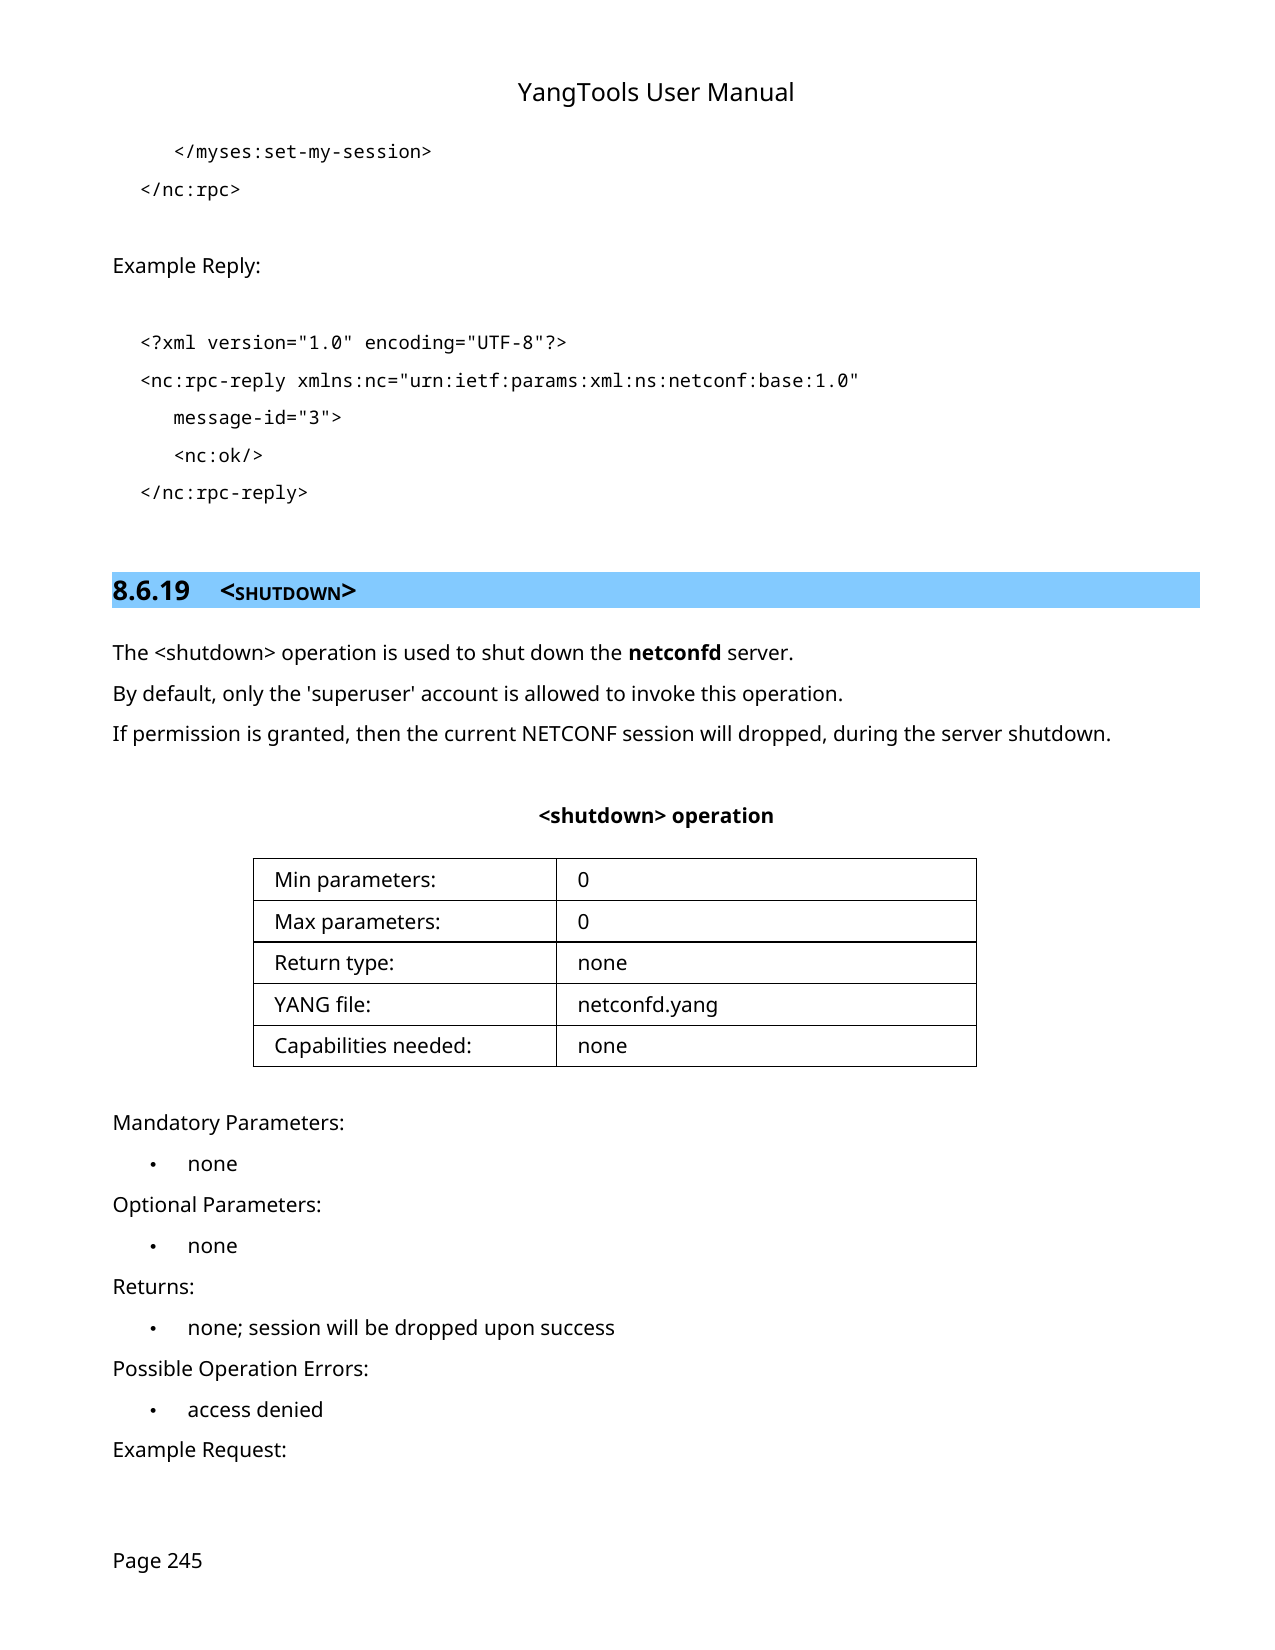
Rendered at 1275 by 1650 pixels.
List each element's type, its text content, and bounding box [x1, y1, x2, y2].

table_header 0 [557, 859, 976, 900]
list none [150, 1231, 1200, 1259]
table_cell Capabilities needed: [254, 1026, 556, 1066]
text Returns: [112, 1272, 1200, 1300]
table_cell none [557, 1026, 976, 1066]
text If permission is granted, then the current NETCONF session will dropped, during the server shutdown. [112, 719, 1200, 748]
table_cell Max parameters: [254, 901, 556, 941]
text The <shutdown> operation is used to shut down the netconfd server. [112, 638, 1200, 666]
subtitle <shutdown> operation [127, 801, 1185, 830]
list none; session will be dropped upon success [150, 1313, 1200, 1341]
text Example Reply: [112, 251, 1200, 279]
text </nc:rpc> [139, 176, 1200, 202]
text </myses:set-my-session> [139, 138, 1200, 164]
text Optional Parameters: [112, 1190, 1200, 1218]
text Mandatory Parameters: [112, 1108, 1200, 1137]
table_cell Return type: [254, 943, 556, 983]
table_cell YANG file: [254, 984, 556, 1024]
text Example Request: [112, 1436, 1200, 1464]
text <nc:ok/> [139, 442, 1200, 467]
subtitle <shutdown> [112, 572, 1200, 608]
text By default, only the 'superuser' account is allowed to invoke this operation. [112, 679, 1200, 707]
list access denied [150, 1395, 1200, 1423]
text Possible Operation Errors: [112, 1354, 1200, 1382]
text </nc:rpc-reply> [139, 479, 1200, 505]
list none [150, 1149, 1200, 1177]
table_header Min parameters: [254, 859, 556, 900]
text message-id="3"> [139, 404, 1200, 430]
table_cell none [557, 943, 976, 983]
text <nc:rpc-reply xmlns:nc="urn:ietf:params:xml:ns:netconf:base:1.0" [139, 367, 1200, 392]
table_cell 0 [557, 901, 976, 941]
table_cell netconfd.yang [557, 984, 976, 1024]
text <?xml version="1.0" encoding="UTF-8"?> [139, 329, 1200, 355]
